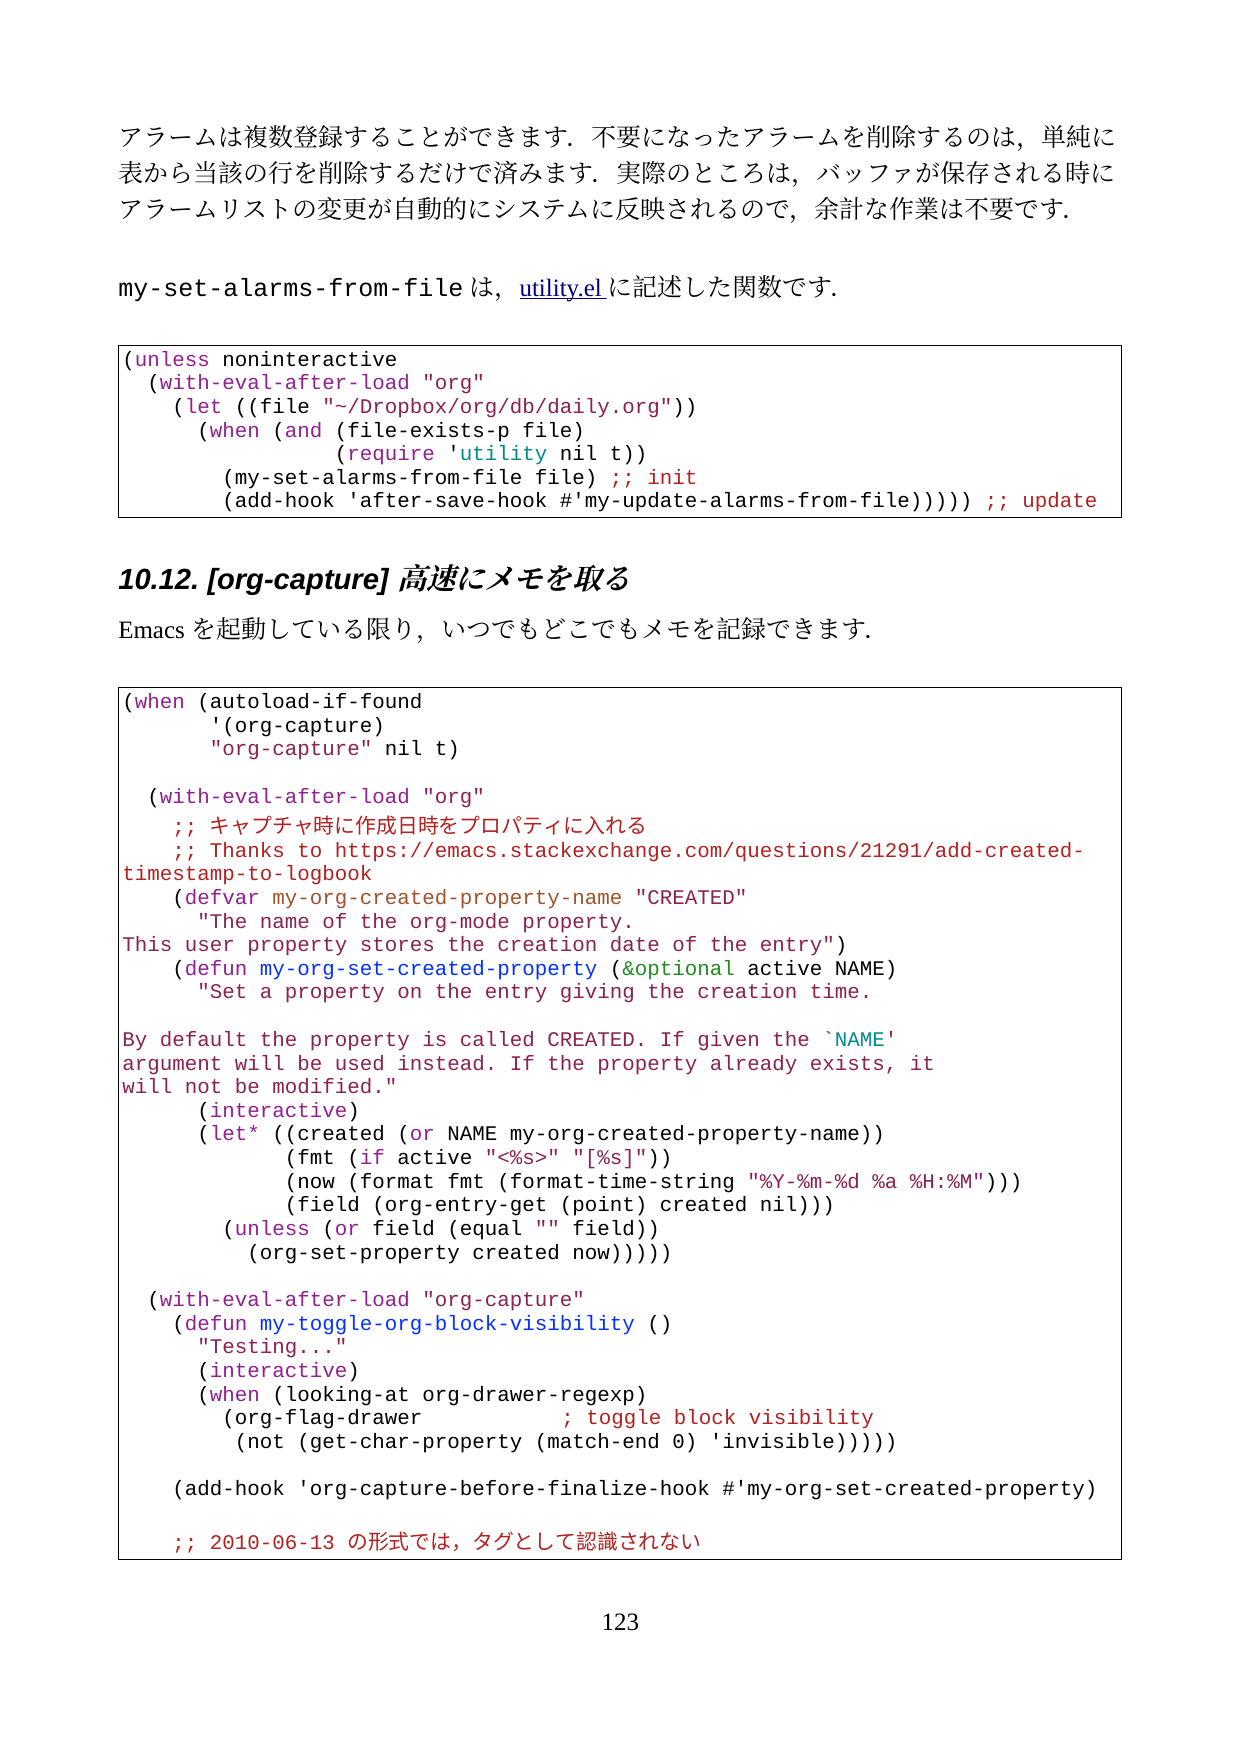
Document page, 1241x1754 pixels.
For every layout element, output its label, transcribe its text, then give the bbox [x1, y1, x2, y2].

text (defun my-toggle-org-block-visibility () [119, 1309, 1121, 1332]
text ;; キャプチャ時に作成日時をプロパティに入れる [119, 805, 1121, 836]
text (when (autoload-if-found [119, 688, 1121, 711]
text (my-set-alarms-from-file file) ;; init [119, 463, 1121, 487]
text By default the property is called CREATED. If given the `NAME' [119, 1025, 1121, 1048]
text "The name of the org-mode property. [119, 907, 1121, 930]
text (interactive) [119, 1356, 1121, 1379]
text (when (looking-at org-drawer-regexp) [119, 1379, 1121, 1403]
subtitle [org-capture] 高速にメモを取る [118, 556, 1122, 597]
text '(org-capture) [119, 711, 1121, 734]
text (let ((file "~/Dropbox/org/db/daily.org")) [119, 392, 1121, 416]
text (not (get-char-property (match-end 0) 'invisible))))) [119, 1427, 1121, 1451]
text (defun my-org-set-created-property (&optional active NAME) [119, 954, 1121, 978]
text (unless (or field (equal "" field)) [119, 1214, 1121, 1238]
text my-set-alarms-from-file は，utility.elに記述した関数です． [118, 267, 1122, 332]
text (field (org-entry-get (point) created nil))) [119, 1190, 1121, 1214]
text (add-hook 'after-save-hook #'my-update-alarms-from-file))))) ;; update [119, 487, 1121, 517]
text (fmt (if active "<%s>" "[%s]")) [119, 1143, 1121, 1167]
text This user property stores the creation date of the entry") [119, 930, 1121, 954]
text (org-set-property created now))))) [119, 1238, 1121, 1261]
text アラームは複数登録することができます．不要になったアラームを削除するのは，単純に表から当該の行を削除するだけで済みます．実際のところは，バッファが保存される時にアラームリストの変更が自動的にシステムに反映されるので，余計な作業は不要です． [118, 118, 1122, 255]
text (unless noninteractive [119, 346, 1121, 368]
text Emacs を起動している限り，いつでもどこでもメモを記録できます． [118, 610, 1122, 674]
text argument will be used instead. If the property already exists, it [119, 1048, 1121, 1072]
text (add-hook 'org-capture-before-finalize-hook #'my-org-set-created-property) [119, 1474, 1121, 1498]
text (let* ((created (or NAME my-org-created-property-name)) [119, 1119, 1121, 1143]
text (interactive) [119, 1096, 1121, 1119]
text ;; Thanks to https://emacs.stackexchange.com/questions/21291/add-created-timestamp-to-logbook [119, 836, 1121, 883]
text will not be modified." [119, 1072, 1121, 1096]
text (with-eval-after-load "org" [119, 368, 1121, 392]
text "Set a property on the entry giving the creation time. [119, 978, 1121, 1001]
text "Testing..." [119, 1332, 1121, 1356]
text ;; 2010-06-13 の形式では，タグとして認識されない [119, 1521, 1121, 1559]
text (require 'utility nil t)) [119, 439, 1121, 463]
text (now (format fmt (format-time-string "%Y-%m-%d %a %H:%M"))) [119, 1167, 1121, 1190]
text "org-capture" nil t) [119, 734, 1121, 758]
text (with-eval-after-load "org" [119, 782, 1121, 805]
text (defvar my-org-created-property-name "CREATED" [119, 883, 1121, 907]
text (org-flag-drawer ; toggle block visibility [119, 1403, 1121, 1427]
text (when (and (file-exists-p file) [119, 416, 1121, 439]
text (with-eval-after-load "org-capture" [119, 1285, 1121, 1309]
